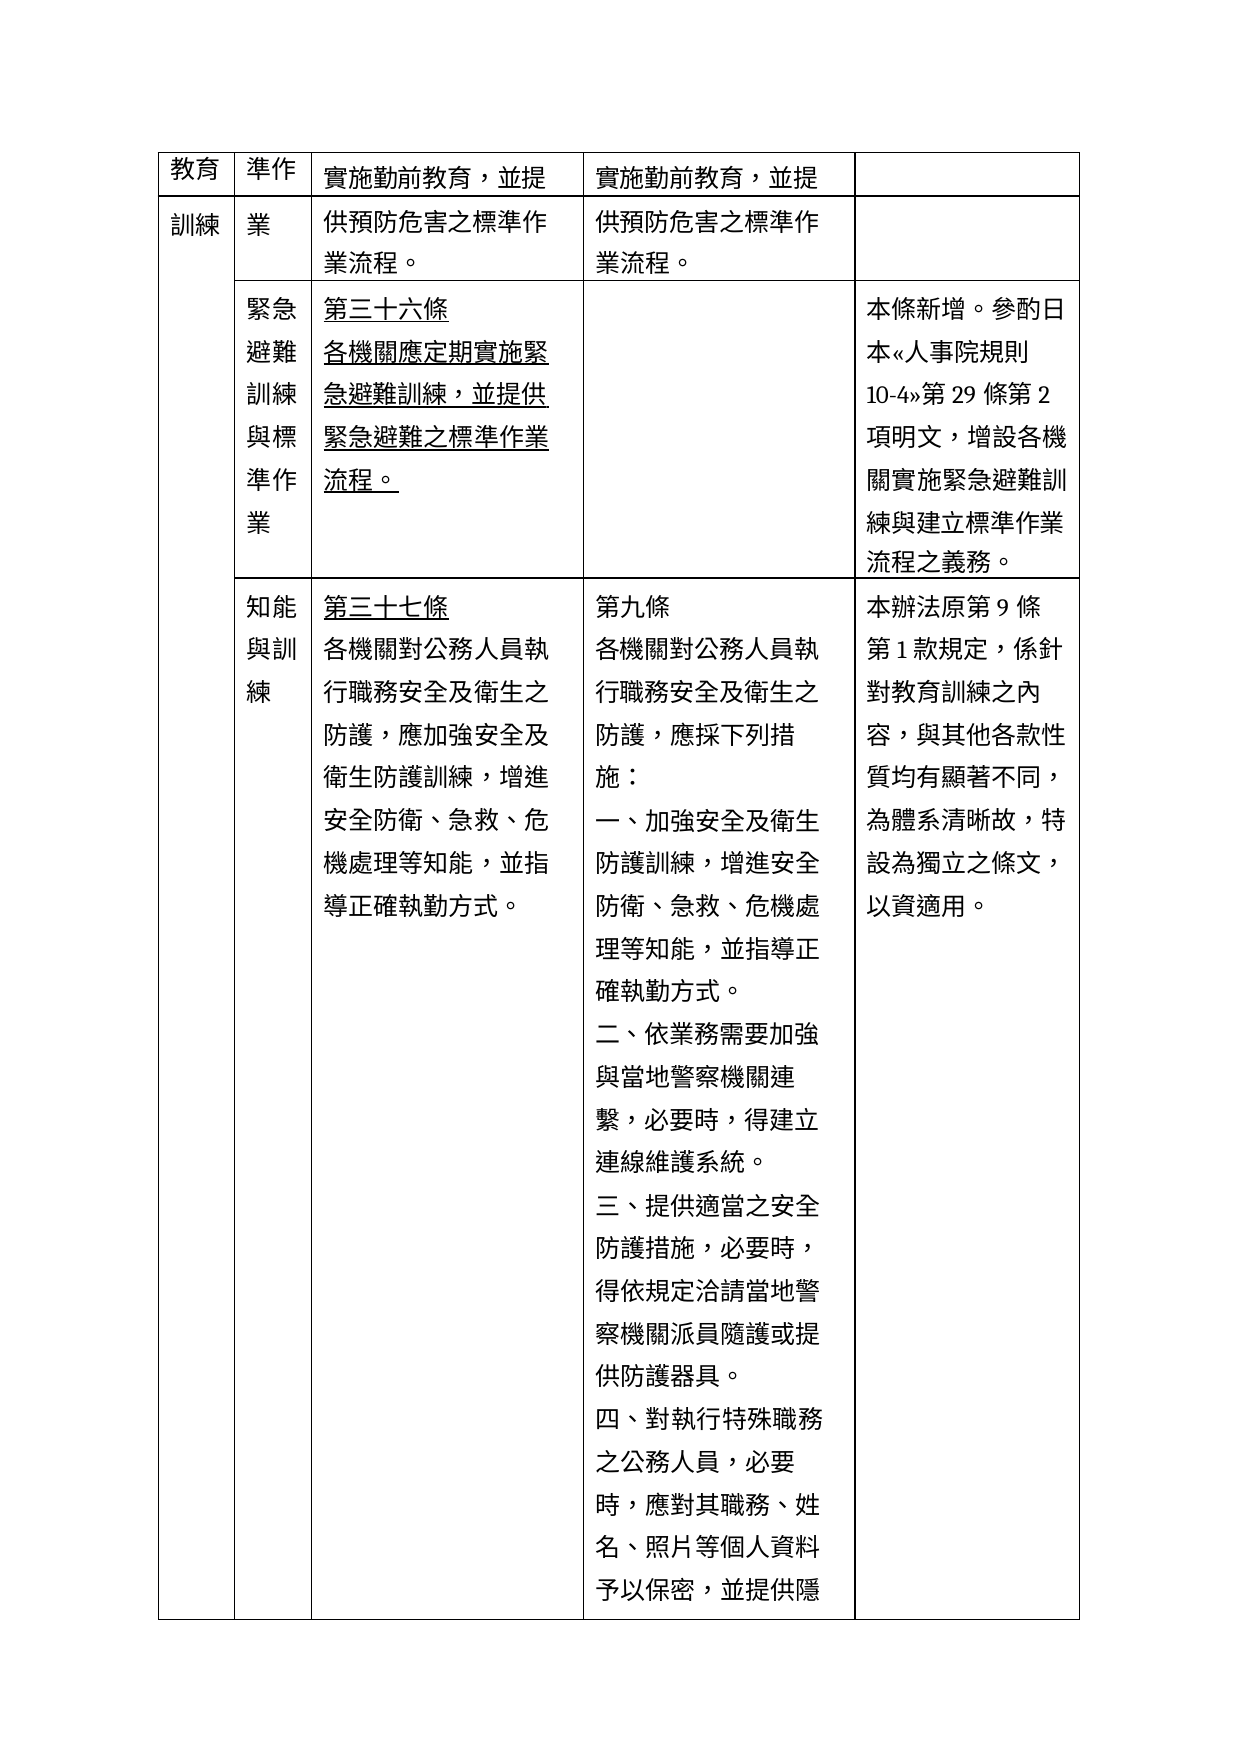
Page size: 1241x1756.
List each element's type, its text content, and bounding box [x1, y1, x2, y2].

table_cell [856, 153, 1079, 195]
table_header 供預防危害之標準作業流程。 [312, 197, 583, 280]
table_cell 實施勤前教育，並提 [312, 153, 583, 195]
table_cell 準作 [235, 153, 311, 195]
table_header [856, 197, 1079, 280]
table_cell 第三十六條 各機關應定期實施緊急避難訓練，並提供緊急避難之標準作業流程。 [312, 281, 583, 577]
table_cell 知能與訓練 [235, 579, 311, 1619]
table_cell 教育 [159, 153, 234, 195]
table_header 供預防危害之標準作業流程。 [584, 197, 854, 280]
table_cell 實施勤前教育，並提 [584, 153, 854, 195]
table_cell 本辦法原第 9 條 第 1 款規定，係針對教育訓練之內容，與其他各款性質均有顯著不同， 為體系清晰故，特設為獨立之條文， 以資適用。 [856, 579, 1079, 1619]
table_cell [584, 281, 854, 577]
table_cell 本條新增。參酌日本«人事院規則 10-4»第 29 條第 2 項明文，增設各機關實施緊急避難訓練與建立標準作業 流程之義務。 [856, 281, 1079, 577]
table_header 業 [235, 197, 311, 280]
table_cell 第九條 各機關對公務人員執行職務安全及衛生之防護，應採下列措 施： 一、加強安全及衛生防護訓練，增進安全防衛、急救、危機處理等知能，並指導正確執勤方式。 二、依業務需要加強與當地警察機關連 繫，必要時，得建立連線維護系統。 三、提供適當之安全防護措施，必要時， 得依規定洽請當地警察機關派員隨護或提供防護器具。 四、對執行特殊職務之公務人員，必要 時，應對其職務、姓名、照片等個人資料予以保密，並提供隱 [584, 579, 854, 1619]
table_cell 第三十七條 各機關對公務人員執行職務安全及衛生之防護，應加強安全及衛生防護訓練，增進安全防衛、急救、危機處理等知能，並指導正確執勤方式。 [312, 579, 583, 1619]
table_cell 緊急避難訓練與標準作業 [235, 281, 311, 577]
table_header 訓練 [159, 197, 234, 1619]
